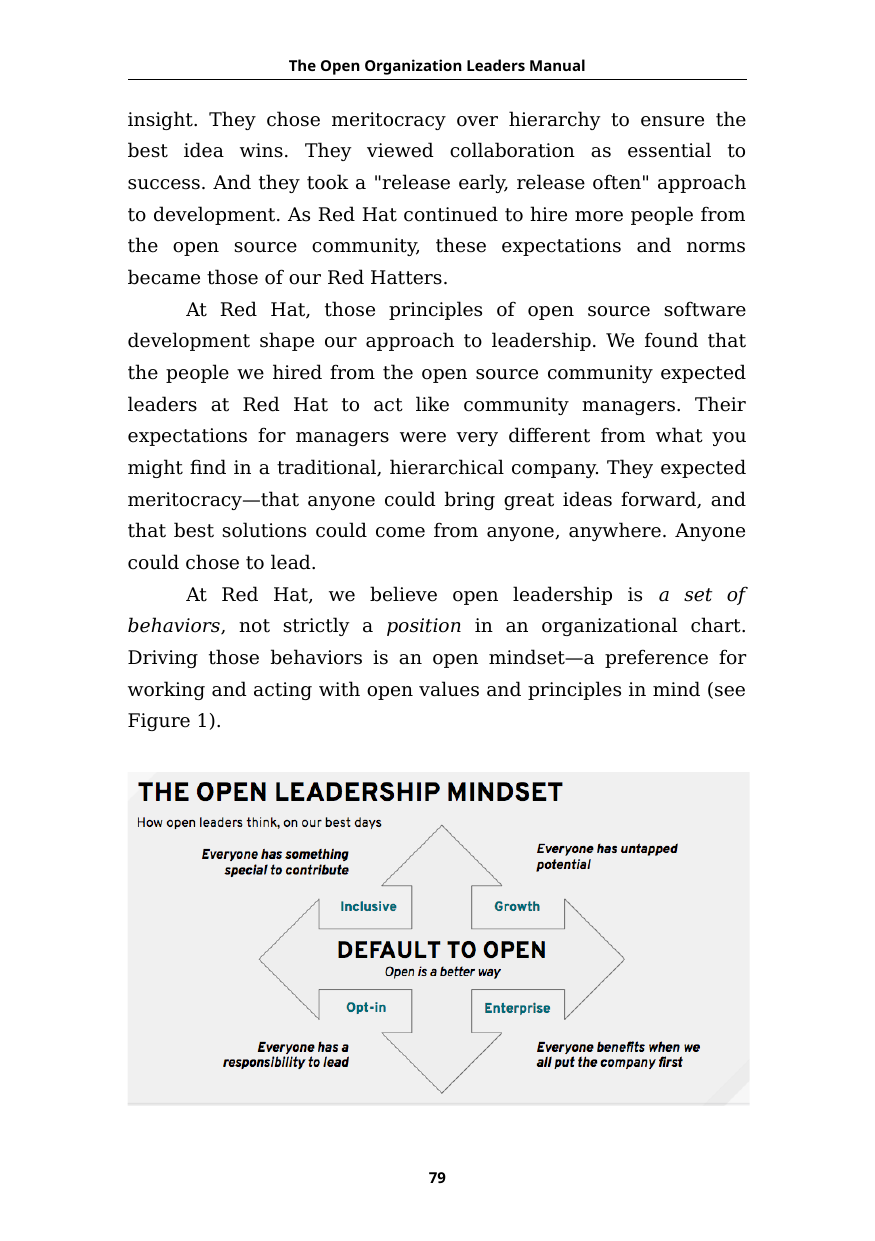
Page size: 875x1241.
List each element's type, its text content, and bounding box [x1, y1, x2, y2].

text insight. They chose meritocracy over hierarchy to ensure the best idea wins. They viewed collaboration as essential to success. And they took a "release early, release often" approach to development. As Red Hat continued to hire more people from the open source community, these expectations and norms became those of our Red Hatters. [127, 109, 747, 289]
text At Red Hat, those principles of open source software development shape our approach to leadership. We found that the people we hired from the open source community expected leaders at Red Hat to act like community managers. Their expectations for managers were very different from what you might find in a traditional, hierarchical company. They expected meritocracy—that anyone could bring great ideas forward, and that best solutions could come from anyone, anywhere. Anyone could chose to lead. [127, 299, 747, 574]
text At Red Hat, we believe open leadership is a set of behaviors, not strictly a position in an organizational chart. Driving those behaviors is an open mindset—a preference for working and acting with open values and principles in mind (see Figure 1). [127, 584, 747, 732]
picture [127, 772, 750, 1106]
